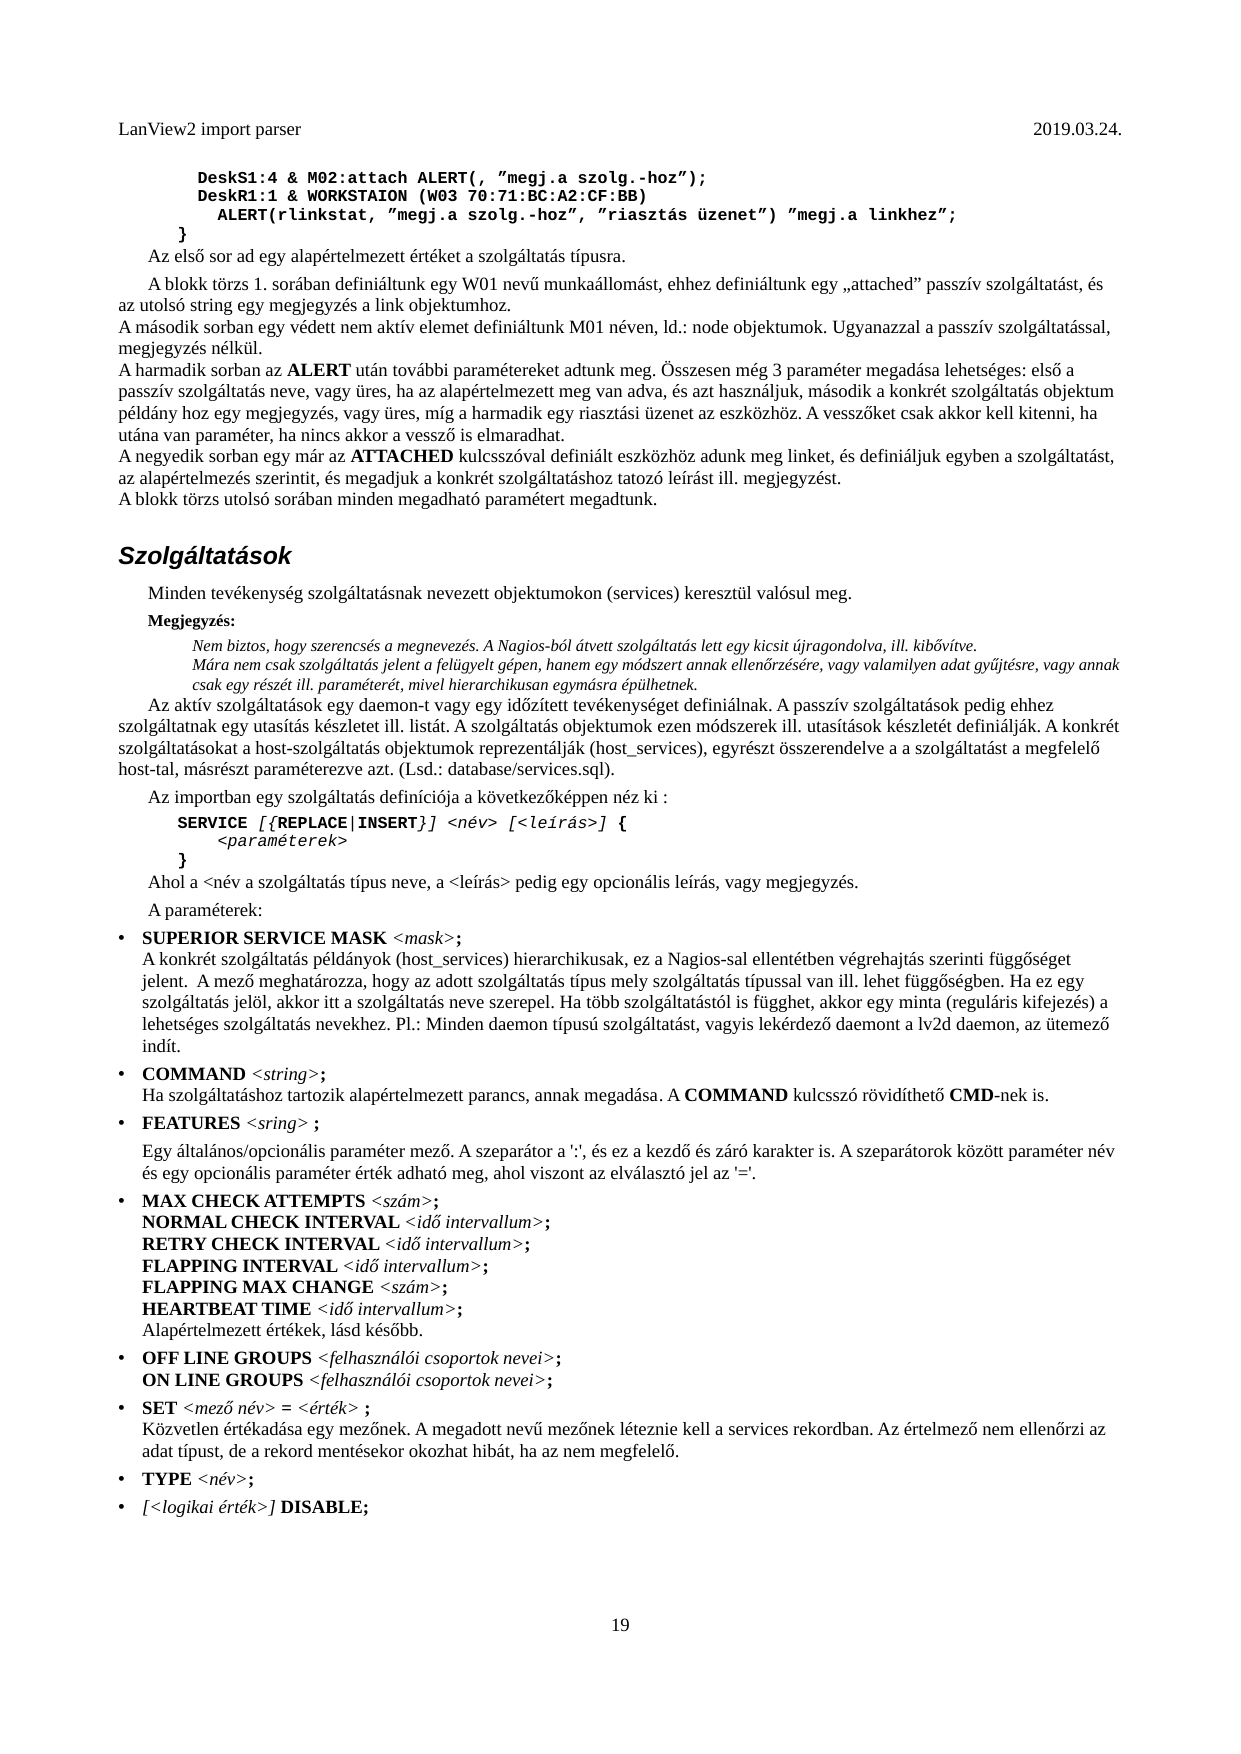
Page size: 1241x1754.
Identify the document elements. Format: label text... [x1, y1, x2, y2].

text A blokk törzs 1. sorában definiáltunk egy W01 nevű munkaállomást, ehhez definiáltunk egy „attached” passzív szolgáltatást, és az utolsó string egy megjegyzés a link objektumhoz. A második sorban egy védett nem aktív elemet definiáltunk M01 néven, ld.: node objektumok. Ugyanazzal a passzív szolgáltatással, megjegyzés nélkül. A harmadik sorban az ALERT után további paramétereket adtunk meg. Összesen még 3 paraméter megadása lehetséges: első a passzív szolgáltatás neve, vagy üres, ha az alapértelmezett meg van adva, és azt használjuk, második a konkrét szolgáltatás objektum példány hoz egy megjegyzés, vagy üres, míg a harmadik egy riasztási üzenet az eszközhöz. A vesszőket csak akkor kell kitenni, ha utána van paraméter, ha nincs akkor a vessző is elmaradhat. A negyedik sorban egy már az ATTACHED kulcsszóval definiált eszközhöz adunk meg linket, és definiáljuk egyben a szolgáltatást, az alapértelmezés szerintit, és megadjuk a konkrét szolgáltatáshoz tatozó leírást ill. megjegyzést. A blokk törzs utolsó sorában minden megadható paramétert megadtunk. [118, 273, 1122, 510]
text Megjegyzés: [118, 610, 1122, 629]
text <paraméterek> [177, 833, 1122, 852]
text ALERT(rlinkstat, ”megj.a szolg.-hoz”, ”riasztás üzenet”) ”megj.a linkhez”; [177, 207, 1122, 226]
text Ahol a <név a szolgáltatás típus neve, a <leírás> pedig egy opcionális leírás, vagy megjegyzés. [118, 871, 1122, 892]
text SERVICE [{REPLACE|INSERT}] <név> [<leírás>] { [177, 814, 1122, 833]
text } [177, 226, 1122, 244]
list COMMAND <string>; Ha szolgáltatáshoz tartozik alapértelmezett parancs, annak megadása. A COMMAND kulcsszó rövidíthető CMD-nek is. [118, 1063, 1122, 1106]
text Mára nem csak szolgáltatás jelent a felügyelt gépen, hanem egy módszert annak ellenőrzésére, vagy valamilyen adat gyűjtésre, vagy annak csak egy részét ill. paraméterét, mivel hierarchikusan egymásra épülhetnek. [192, 655, 1122, 693]
list SET <mező név> = <érték> ; Közvetlen értékadása egy mezőnek. A megadott nevű mezőnek léteznie kell a services rekordban. Az értelmező nem ellenőrzi az adat típust, de a rekord mentésekor okozhat hibát, ha az nem megfelelő. [118, 1397, 1122, 1461]
text Az importban egy szolgáltatás definíciója a következőképpen néz ki : [118, 786, 1122, 808]
list TYPE <név>; [118, 1468, 1122, 1489]
text A paraméterek: [118, 899, 1122, 920]
list SUPERIOR SERVICE MASK <mask>; A konkrét szolgáltatás példányok (host_services) hierarchikusak, ez a Nagios-sal ellentétben végrehajtás szerinti függőséget jelent. A mező meghatározza, hogy az adott szolgáltatás típus mely szolgáltatás típussal van ill. lehet függőségben. Ha ez egy szolgáltatás jelöl, akkor itt a szolgáltatás neve szerepel. Ha több szolgáltatástól is függhet, akkor egy minta (reguláris kifejezés) a lehetséges szolgáltatás nevekhez. Pl.: Minden daemon típusú szolgáltatást, vagyis lekérdező daemont a lv2d daemon, az ütemező indít. [118, 927, 1122, 1056]
list OFF LINE GROUPS <felhasználói csoportok nevei>; ON LINE GROUPS <felhasználói csoportok nevei>; [118, 1347, 1122, 1390]
text Nem biztos, hogy szerencsés a megnevezés. A Nagios-ból átvett szolgáltatás lett egy kicsit újragondolva, ill. kibővítve. [192, 636, 1122, 655]
list [<logikai érték>] DISABLE; [118, 1496, 1122, 1517]
list FEATURES <sring> ; [118, 1112, 1122, 1134]
text Minden tevékenység szolgáltatásnak nevezett objektumokon (services) keresztül valósul meg. [118, 582, 1122, 604]
text DeskR1:1 & WORKSTAION (W03 70:71:BC:A2:CF:BB) [177, 188, 1122, 207]
subtitle Szolgáltatások [118, 541, 1122, 570]
text DeskS1:4 & M02:attach ALERT(, ”megj.a szolg.-hoz”); [177, 169, 1122, 188]
list Egy általános/opcionális paraméter mező. A szeparátor a ':', és ez a kezdő és záró karakter is. A szeparátorok között paraméter név és egy opcionális paraméter érték adható meg, ahol viszont az elválasztó jel az '='. [118, 1140, 1122, 1183]
text } [177, 852, 1122, 871]
text Az első sor ad egy alapértelmezett értéket a szolgáltatás típusra. [118, 244, 1122, 266]
list MAX CHECK ATTEMPTS <szám>; NORMAL CHECK INTERVAL <idő intervallum>; RETRY CHECK INTERVAL <idő intervallum>; FLAPPING INTERVAL <idő intervallum>; FLAPPING MAX CHANGE <szám>; HEARTBEAT TIME <idő intervallum>; Alapértelmezett értékek, lásd később. [118, 1190, 1122, 1341]
text Az aktív szolgáltatások egy daemon-t vagy egy időzített tevékenységet definiálnak. A passzív szolgáltatások pedig ehhez szolgáltatnak egy utasítás készletet ill. listát. A szolgáltatás objektumok ezen módszerek ill. utasítások készletét definiálják. A konkrét szolgáltatásokat a host-szolgáltatás objektumok reprezentálják (host_services), egyrészt összerendelve a a szolgáltatást a megfelelő host-tal, másrészt paraméterezve azt. (Lsd.: database/services.sql). [118, 693, 1122, 780]
